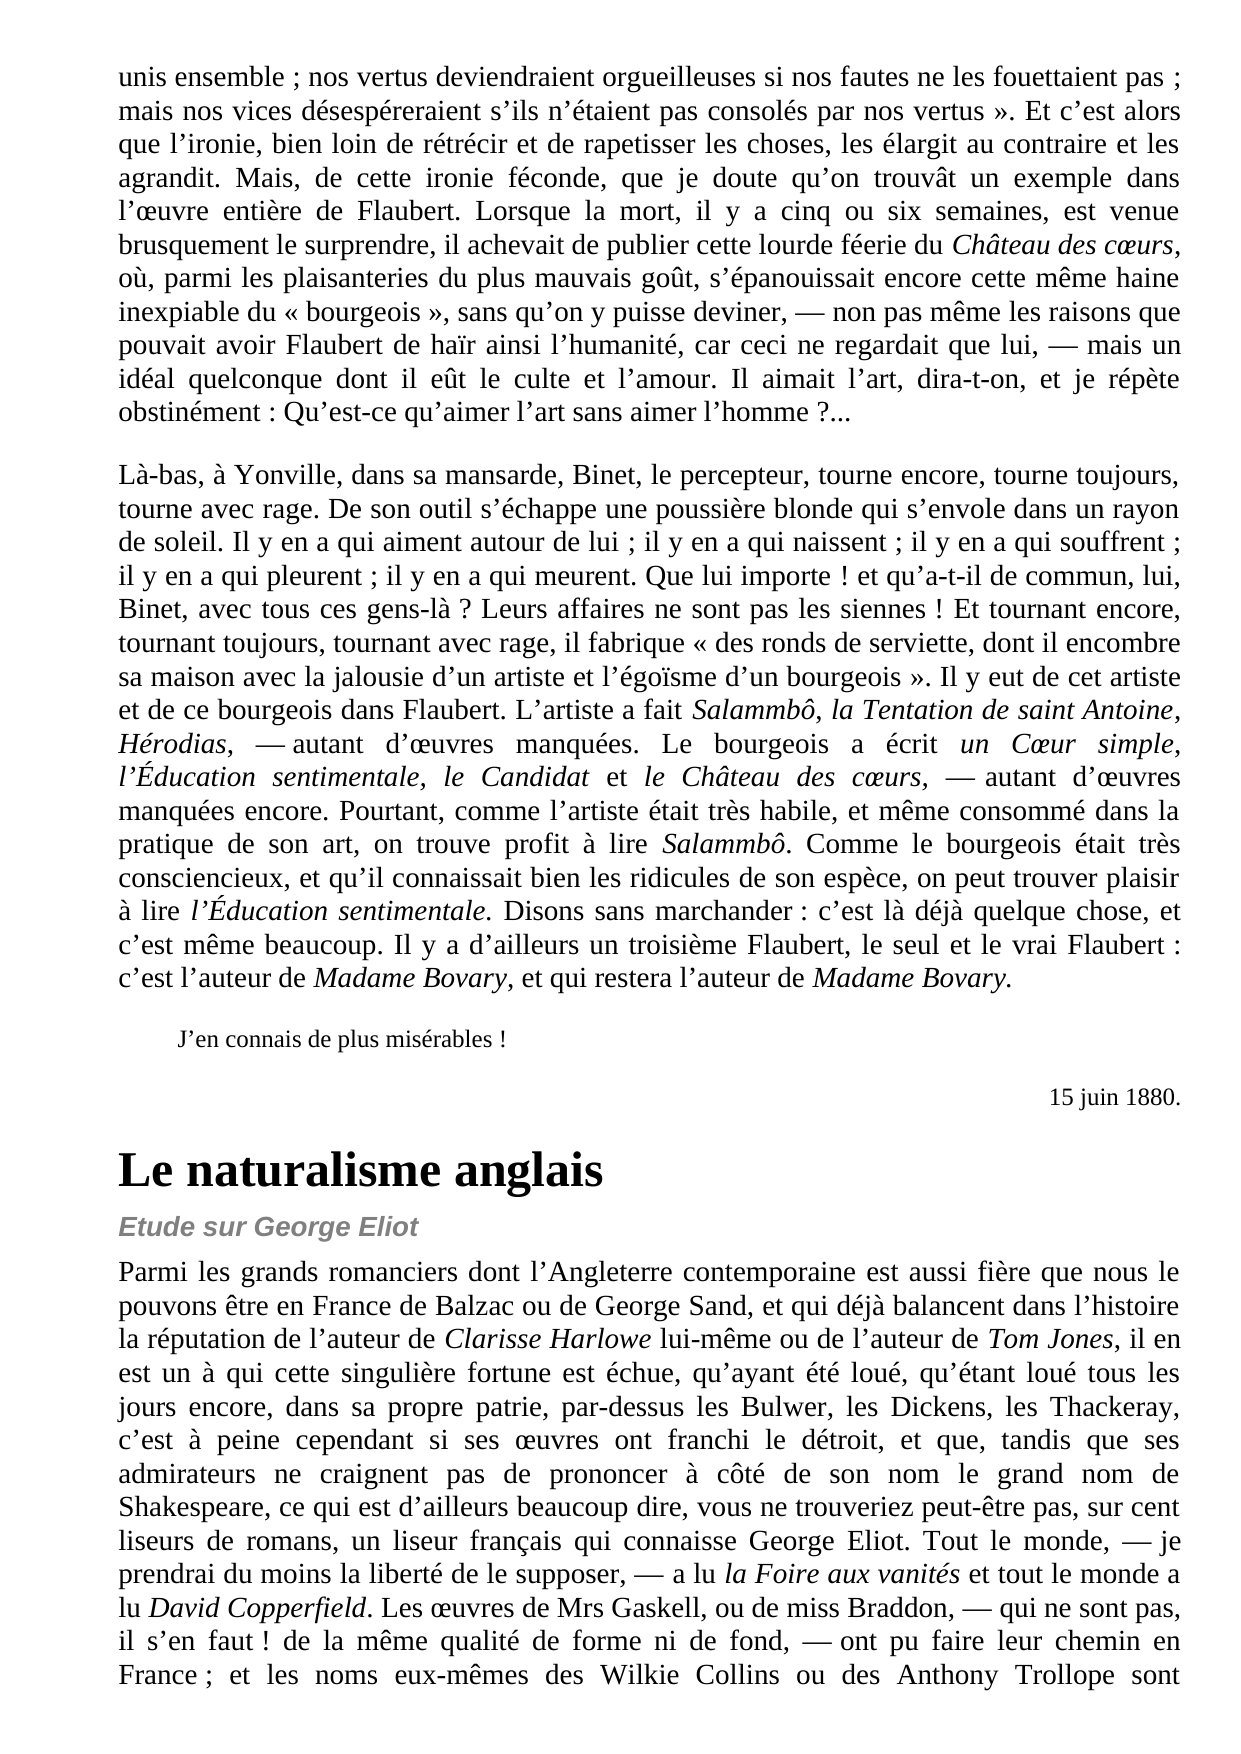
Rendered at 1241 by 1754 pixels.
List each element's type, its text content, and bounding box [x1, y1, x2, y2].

text J’en connais de plus misérables ! [177, 1024, 1122, 1052]
subtitle Le naturalisme anglais [118, 1140, 1181, 1198]
text 15 juin 1880. [118, 1082, 1181, 1111]
text Parmi les grands romanciers dont l’Angleterre contemporaine est aussi fière que nous le pouvons être en France de Balzac ou de George Sand, et qui déjà balancent dans l’histoire la réputation de l’auteur de Clarisse Harlowe lui-même ou de l’auteur de Tom Jones, il en est un à qui cette singulière fortune est échue, qu’ayant été loué, qu’étant loué tous les jours encore, dans sa propre patrie, par-dessus les Bulwer, les Dickens, les Thackeray, c’est à peine cependant si ses œuvres ont franchi le détroit, et que, tandis que ses admirateurs ne craignent pas de prononcer à côté de son nom le grand nom de Shakespeare, ce qui est d’ailleurs beaucoup dire, vous ne trouveriez peut-être pas, sur cent liseurs de romans, un liseur français qui connaisse George Eliot. Tout le monde, — je prendrai du moins la liberté de le supposer, — a lu la Foire aux vanités et tout le monde a lu David Copperfield. Les œuvres de Mrs Gaskell, ou de miss Braddon, — qui ne sont pas, il s’en faut ! de la même qualité de forme ni de fond, — ont pu faire leur chemin en France ; et les noms eux-mêmes des Wilkie Collins ou des Anthony Trollope sont [118, 1254, 1181, 1691]
text Là-bas, à Yonville, dans sa mansarde, Binet, le percepteur, tourne encore, tourne toujours, tourne avec rage. De son outil s’échappe une poussière blonde qui s’envole dans un rayon de soleil. Il y en a qui aiment autour de lui ; il y en a qui naissent ; il y en a qui souffrent ; il y en a qui pleurent ; il y en a qui meurent. Que lui importe ! et qu’a-t-il de commun, lui, Binet, avec tous ces gens-là ? Leurs affaires ne sont pas les siennes ! Et tournant encore, tournant toujours, tournant avec rage, il fabrique « des ronds de serviette, dont il encombre sa maison avec la jalousie d’un artiste et l’égoïsme d’un bourgeois ». Il y eut de cet artiste et de ce bourgeois dans Flaubert. L’artiste a fait Salammbô, la Tentation de saint Antoine, Hérodias, — autant d’œuvres manquées. Le bourgeois a écrit un Cœur simple, l’Éducation sentimentale, le Candidat et le Château des cœurs, — autant d’œuvres manquées encore. Pourtant, comme l’artiste était très habile, et même consommé dans la pratique de son art, on trouve profit à lire Salammbô. Comme le bourgeois était très consciencieux, et qu’il connaissait bien les ridicules de son espèce, on peut trouver plaisir à lire l’Éducation sentimentale. Disons sans marchander : c’est là déjà quelque chose, et c’est même beaucoup. Il y a d’ailleurs un troisième Flaubert, le seul et le vrai Flaubert : c’est l’auteur de Madame Bovary, et qui restera l’auteur de Madame Bovary. [118, 457, 1181, 994]
text unis ensemble ; nos vertus deviendraient orgueilleuses si nos fautes ne les fouettaient pas ; mais nos vices désespéreraient s’ils n’étaient pas consolés par nos vertus ». Et c’est alors que l’ironie, bien loin de rétrécir et de rapetisser les choses, les élargit au contraire et les agrandit. Mais, de cette ironie féconde, que je doute qu’on trouvât un exemple dans l’œuvre entière de Flaubert. Lorsque la mort, il y a cinq ou six semaines, est venue brusquement le surprendre, il achevait de publier cette lourde féerie du Château des cœurs, où, parmi les plaisanteries du plus mauvais goût, s’épanouissait encore cette même haine inexpiable du « bourgeois », sans qu’on y puisse deviner, — non pas même les raisons que pouvait avoir Flaubert de haïr ainsi l’humanité, car ceci ne regardait que lui, — mais un idéal quelconque dont il eût le culte et l’amour. Il aimait l’art, dira-t-on, et je répète obstinément : Qu’est-ce qu’aimer l’art sans aimer l’homme ?... [118, 59, 1181, 428]
subtitle Etude sur George Eliot [118, 1210, 1181, 1242]
